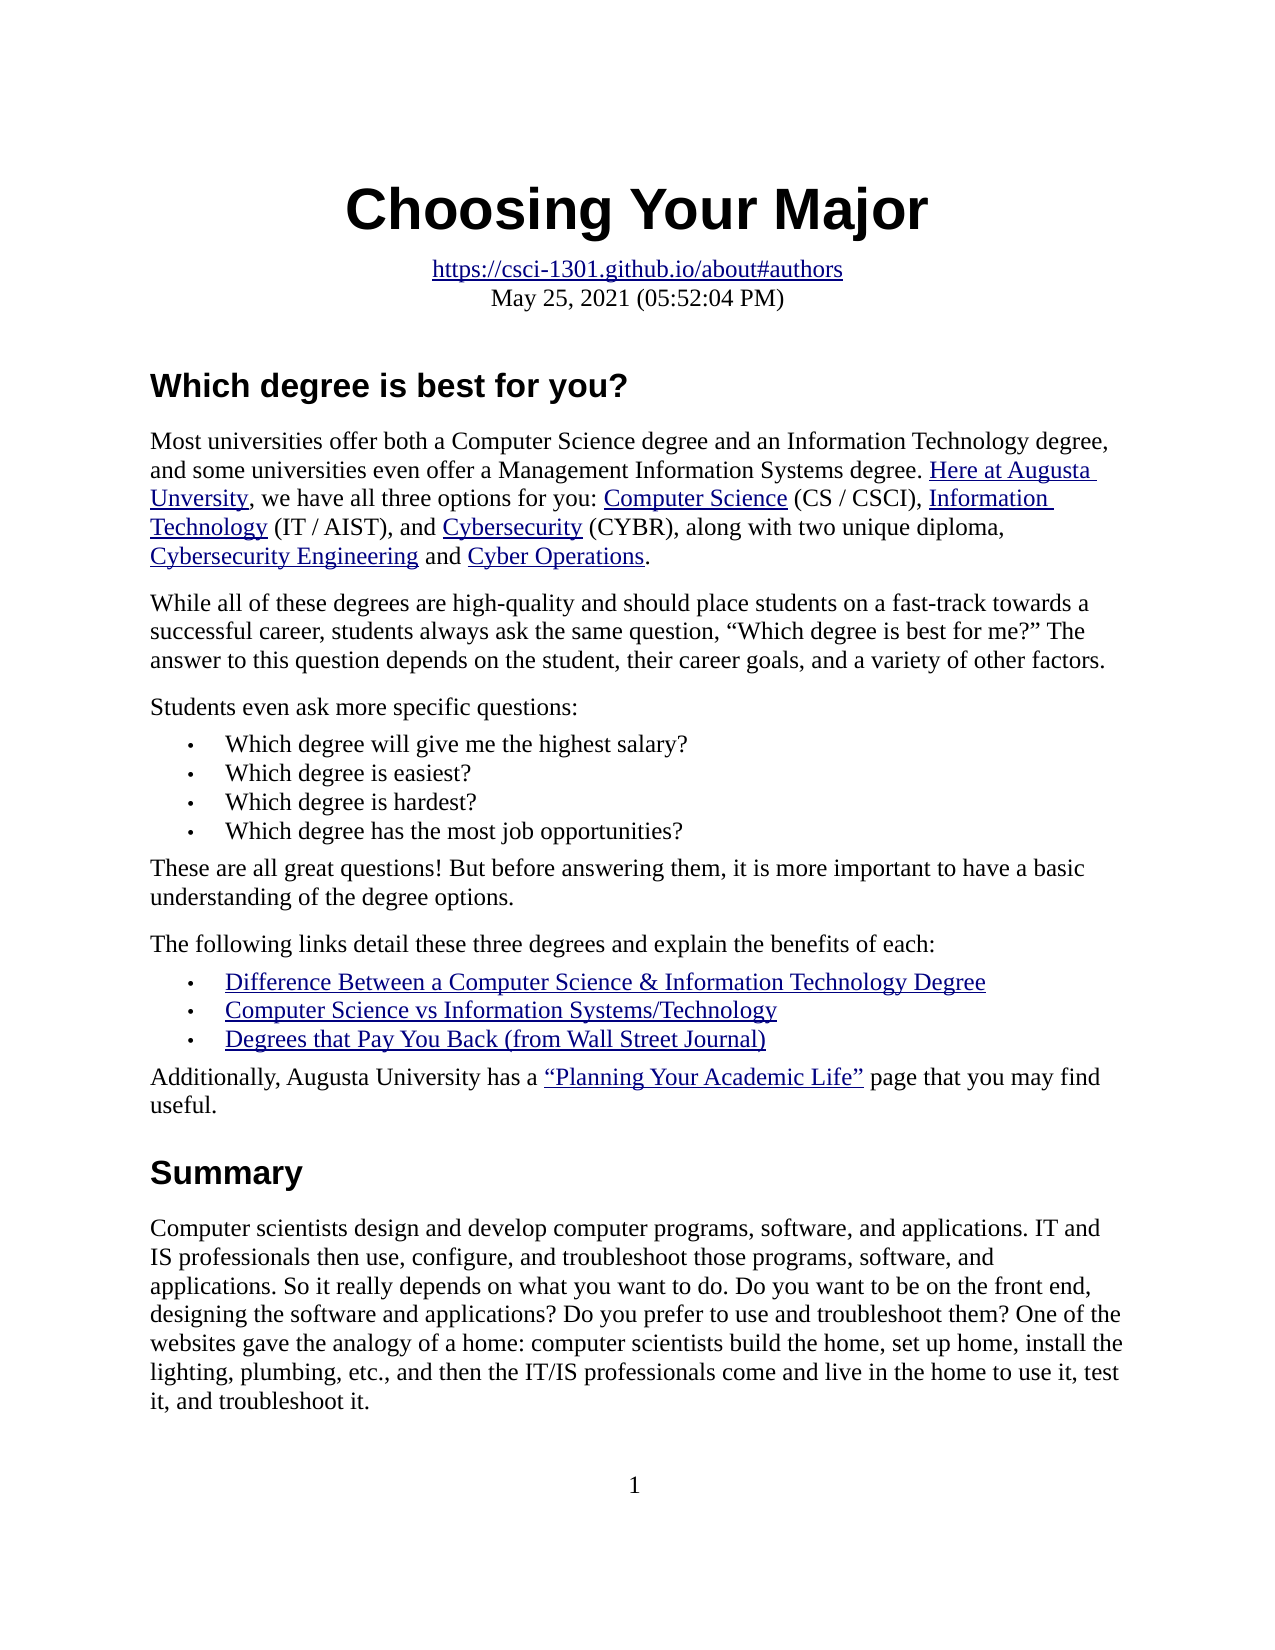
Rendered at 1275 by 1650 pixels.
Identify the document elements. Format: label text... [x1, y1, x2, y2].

list Which degree is hardest? [187, 787, 1125, 816]
list Which degree is easiest? [187, 758, 1125, 787]
subtitle Summary [150, 1153, 1125, 1192]
text Additionally, Augusta University has a “Planning Your Academic Life” page that you may find useful. [150, 1062, 1125, 1119]
subtitle Which degree is best for you? [150, 366, 1125, 404]
list Degrees that Pay You Back (from Wall Street Journal) [187, 1024, 1125, 1053]
text While all of these degrees are high-quality and should place students on a fast-track towards a successful career, students always ask the same question, “Which degree is best for me?” The answer to this question depends on the student, their career goals, and a variety of other factors. [150, 588, 1125, 674]
text May 25, 2021 (05:52:04 PM) [150, 283, 1125, 312]
title Choosing Your Major [150, 175, 1125, 242]
text The following links detail these three degrees and explain the benefits of each: [150, 929, 1125, 958]
text Students even ask more specific questions: [150, 692, 1125, 721]
text https://csci-1301.github.io/about#authors [150, 254, 1125, 283]
text Computer scientists design and develop computer programs, software, and applications. IT and IS professionals then use, configure, and troubleshoot those programs, software, and applications. So it really depends on what you want to do. Do you want to be on the front end, designing the software and applications? Do you prefer to use and troubleshoot them? One of the websites gave the analogy of a home: computer scientists build the home, set up home, install the lighting, plumbing, etc., and then the IT/IS professionals come and live in the home to use it, test it, and troubleshoot it. [150, 1213, 1125, 1414]
list Which degree will give me the highest salary? [187, 729, 1125, 758]
list Difference Between a Computer Science & Information Technology Degree [187, 967, 1125, 995]
text These are all great questions! But before answering them, it is more important to have a basic understanding of the degree options. [150, 853, 1125, 911]
list Computer Science vs Information Systems/Technology [187, 995, 1125, 1024]
text Most universities offer both a Computer Science degree and an Information Technology degree, and some universities even offer a Management Information Systems degree. Here at Augusta Unversity, we have all three options for you: Computer Science (CS / CSCI), Information Technology (IT / AIST), and Cybersecurity (CYBR), along with two unique diploma, Cybersecurity Engineering and Cyber Operations. [150, 426, 1125, 570]
list Which degree has the most job opportunities? [187, 816, 1125, 844]
